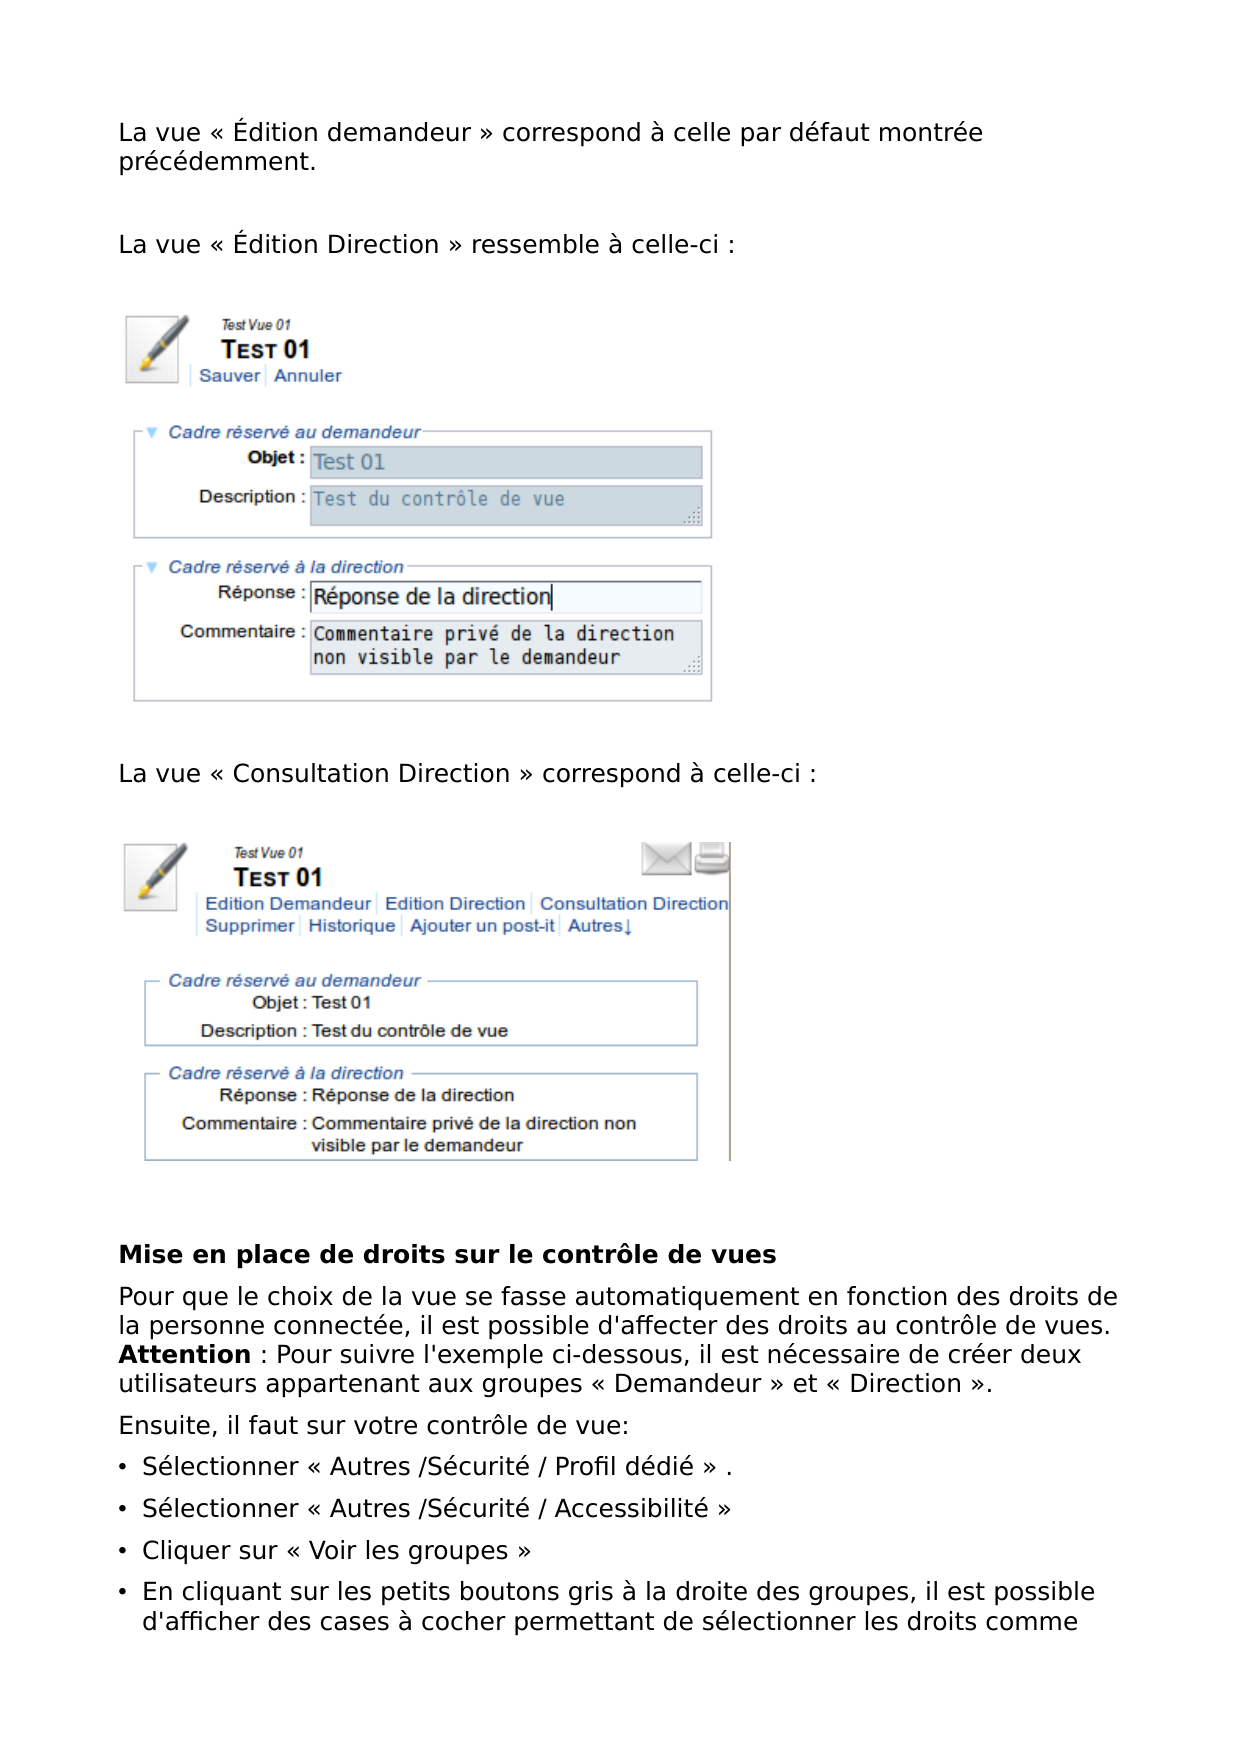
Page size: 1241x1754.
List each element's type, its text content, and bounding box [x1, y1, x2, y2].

text Ensuite, il faut sur votre contrôle de vue: [118, 1411, 1122, 1440]
list Sélectionner « Autres /Sécurité / Profil dédié » . [118, 1452, 1122, 1482]
text La vue « Édition Direction » ressemble à celle-ci : [118, 231, 1122, 260]
text La vue « Consultation Direction » correspond à celle-ci : [118, 759, 1122, 788]
list En cliquant sur les petits boutons gris à la droite des groupes, il est possible d'afficher des cases à cocher permettant de sélectionner les droits comme [118, 1577, 1122, 1636]
list Sélectionner « Autres /Sécurité / Accessibilité » [118, 1494, 1122, 1523]
subtitle Mise en place de droits sur le contrôle de vues [118, 1240, 1122, 1269]
list Cliquer sur « Voir les groupes » [118, 1536, 1122, 1565]
picture [118, 313, 728, 705]
text La vue « Édition demandeur » correspond à celle par défaut montrée précédemment. [118, 118, 1122, 176]
picture [118, 842, 731, 1161]
text Pour que le choix de la vue se fasse automatiquement en fonction des droits de la personne connectée, il est possible d'affecter des droits au contrôle de vues. Attention : Pour suivre l'exemple ci-dessous, il est nécessaire de créer deux utilisateurs appartenant aux groupes « Demandeur » et « Direction ». [118, 1282, 1122, 1398]
